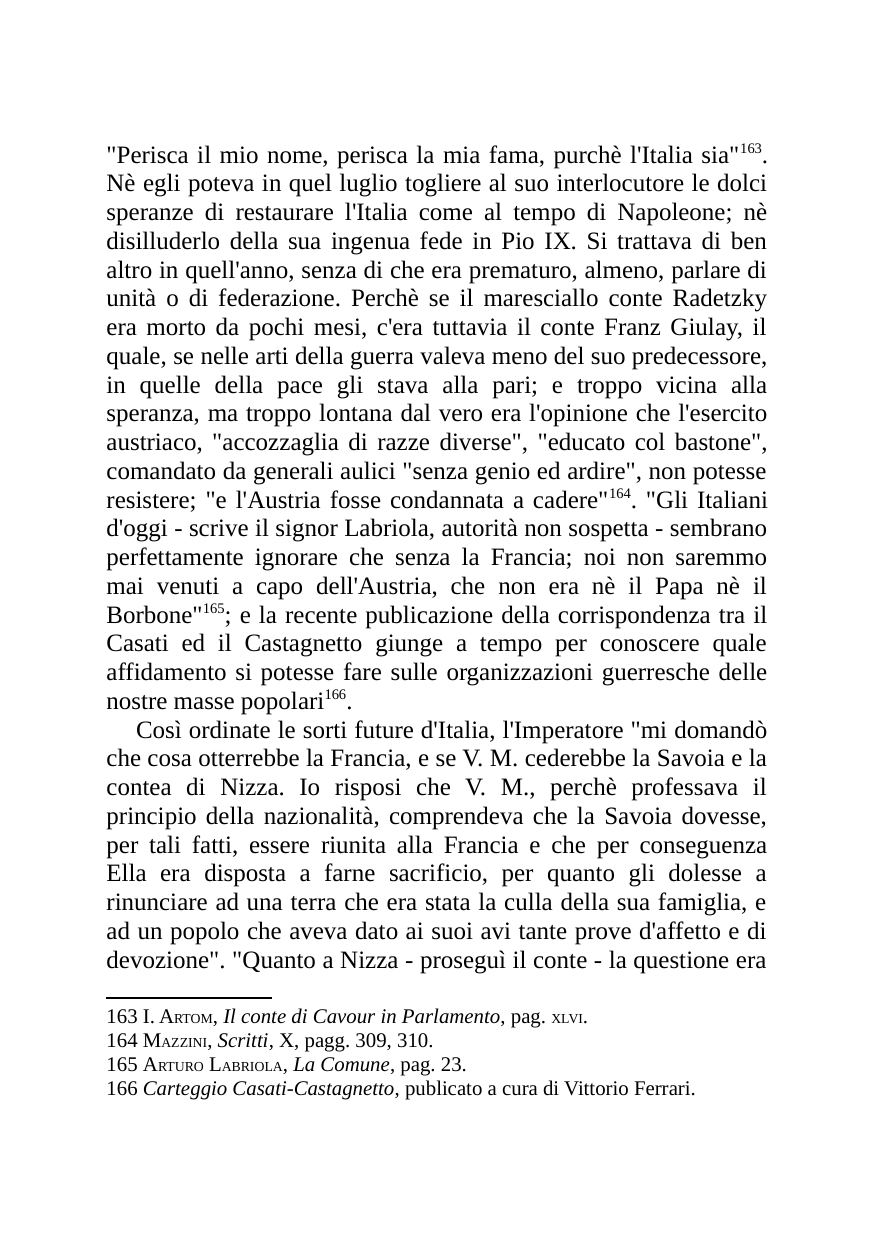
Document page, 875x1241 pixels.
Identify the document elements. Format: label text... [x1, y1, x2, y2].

text "Perisca il mio nome, perisca la mia fama, purchè l'Italia sia". Nè egli poteva in quel luglio togliere al suo interlocutore le dolci speranze di restaurare l'Italia come al tempo di Napoleone; nè disilluderlo della sua ingenua fede in Pio IX. Si trattava di ben altro in quell'anno, senza di che era prematuro, almeno, parlare di unità o di federazione. Perchè se il maresciallo conte Radetzky era morto da pochi mesi, c'era tuttavia il conte Franz Giulay, il quale, se nelle arti della guerra valeva meno del suo predecessore, in quelle della pace gli stava alla pari; e troppo vicina alla speranza, ma troppo lontana dal vero era l'opinione che l'esercito austriaco, "accozzaglia di razze diverse", "educato col bastone", comandato da generali aulici "senza genio ed ardire", non potesse resistere; "e l'Austria fosse condannata a cadere". "Gli Italiani d'oggi - scrive il signor Labriola, autorità non sospetta - sembrano perfettamente ignorare che senza la Francia; noi non saremmo mai venuti a capo dell'Austria, che non era nè il Papa nè il Borbone"; e la recente publicazione della corrispondenza tra il Casati ed il Castagnetto giunge a tempo per conoscere quale affidamento si potesse fare sulle organizzazioni guerresche delle nostre masse popolari. [106, 140, 768, 715]
text Arturo Labriola, La Comune, pag. 23. [106, 1052, 768, 1076]
text Carteggio Casati-Castagnetto, publicato a cura di Vittorio Ferrari. [106, 1076, 768, 1100]
text Mazzini, Scritti, X, pagg. 309, 310. [106, 1028, 768, 1052]
text I. Artom, Il conte di Cavour in Parlamento, pag. xlvi. [106, 1004, 768, 1028]
text Così ordinate le sorti future d'Italia, l'Imperatore "mi domandò che cosa otterrebbe la Francia, e se V. M. cederebbe la Savoia e la contea di Nizza. Io risposi che V. M., perchè professava il principio della nazionalità, comprendeva che la Savoia dovesse, per tali fatti, essere riunita alla Francia e che per conseguenza Ella era disposta a farne sacrificio, per quanto gli dolesse a rinunciare ad una terra che era stata la culla della sua famiglia, e ad un popolo che aveva dato ai suoi avi tante prove d'affetto e di devozione". "Quanto a Nizza - proseguì il conte - la questione era [106, 715, 768, 973]
